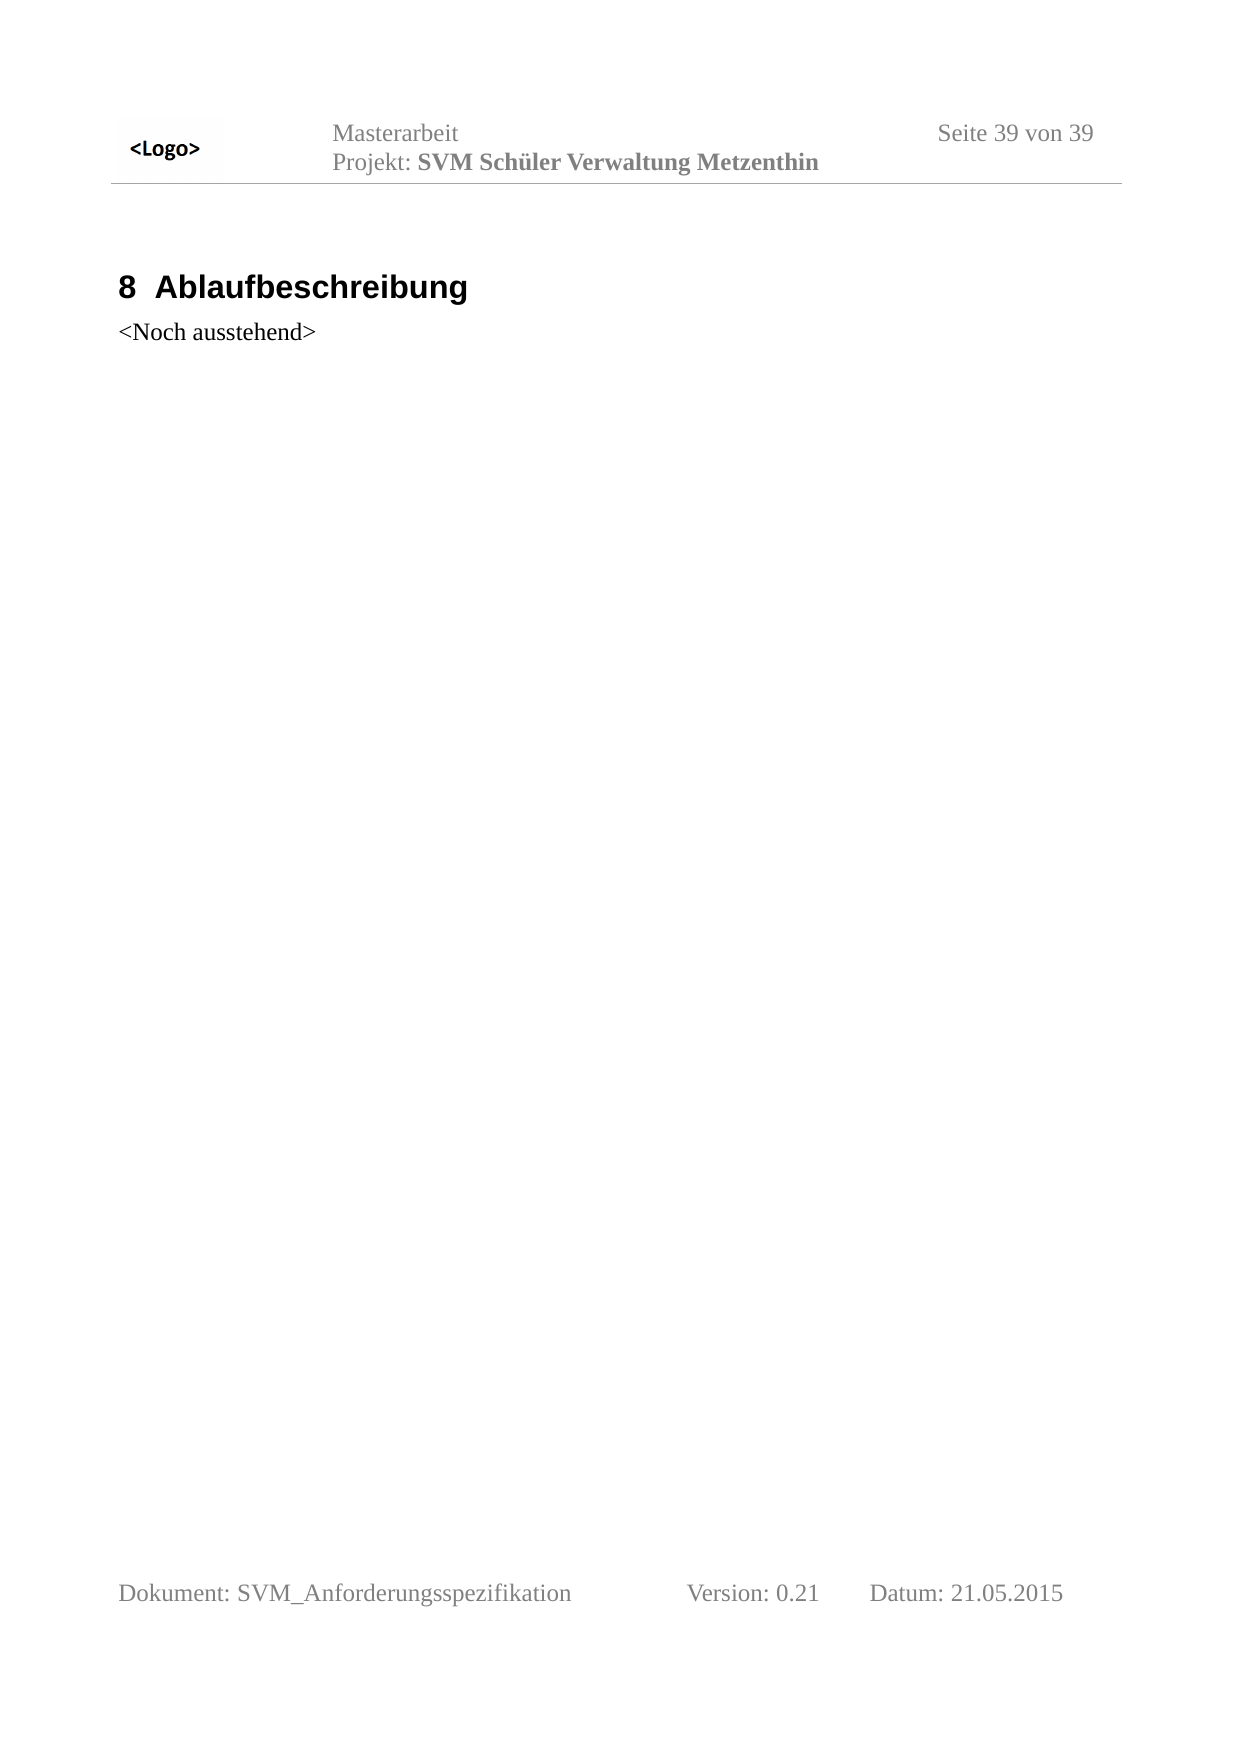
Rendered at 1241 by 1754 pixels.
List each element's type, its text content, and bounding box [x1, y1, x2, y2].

subtitle Ablaufbeschreibung [118, 267, 1122, 305]
picture [118, 118, 224, 183]
text <Noch ausstehend> [118, 317, 1122, 346]
